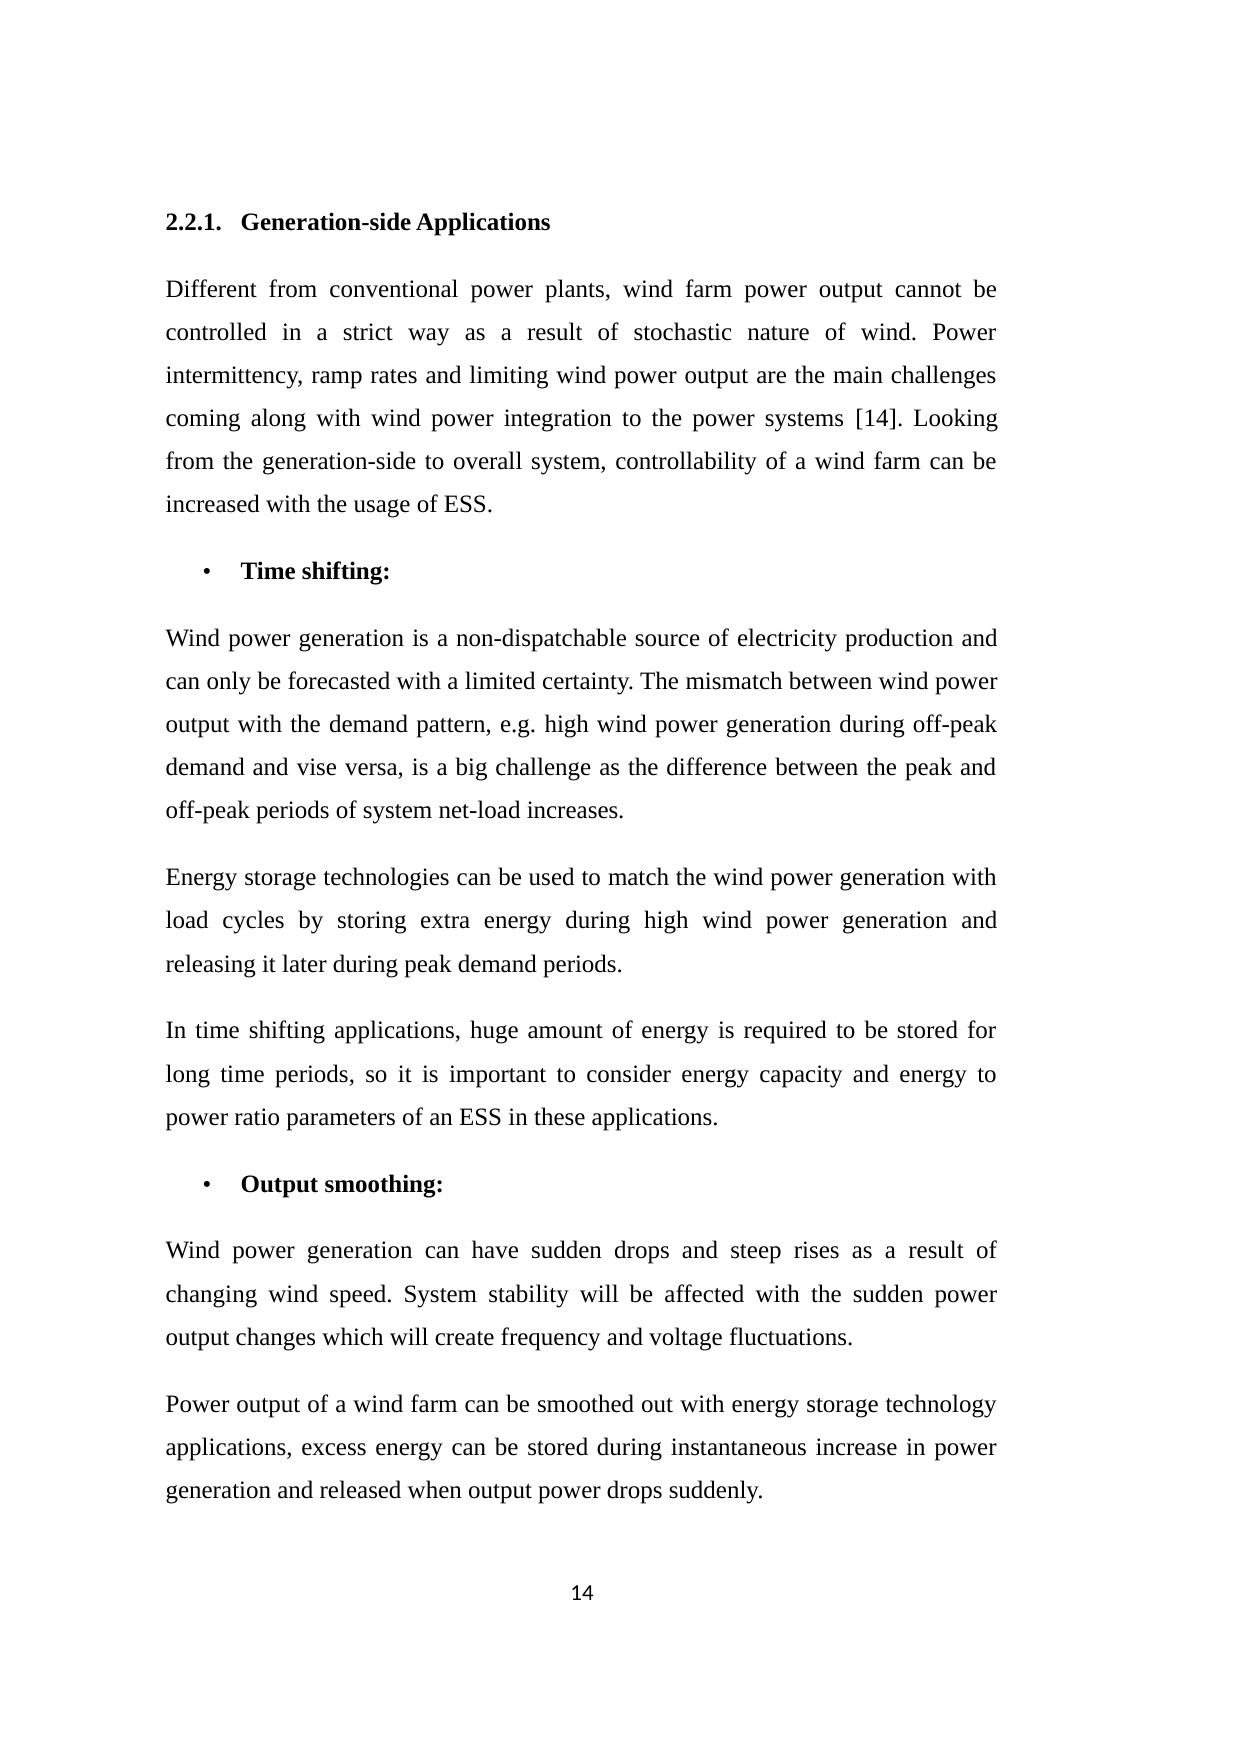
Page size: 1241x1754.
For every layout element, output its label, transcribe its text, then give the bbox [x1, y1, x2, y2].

text Wind power generation is a non-dispatchable source of electricity production and can only be forecasted with a limited certainty. The mismatch between wind power output with the demand pattern, e.g. high wind power generation during off-peak demand and vise versa, is a big challenge as the difference between the peak and off-peak periods of system net-load increases. [165, 623, 998, 824]
text Energy storage technologies can be used to match the wind power generation with load cycles by storing extra energy during high wind power generation and releasing it later during peak demand periods. [165, 862, 998, 977]
text Wind power generation can have sudden drops and steep rises as a result of changing wind speed. System stability will be affected with the sudden power output changes which will create frequency and voltage fluctuations. [165, 1236, 998, 1351]
subtitle Generation-side Applications [165, 207, 998, 236]
list Time shifting: [203, 556, 998, 585]
text Different from conventional power plants, wind farm power output cannot be controlled in a strict way as a result of stochastic nature of wind. Power intermittency, ramp rates and limiting wind power output are the main challenges coming along with wind power integration to the power systems [14]⁠. Looking from the generation-side to overall system, controllability of a wind farm can be increased with the usage of ESS. [165, 274, 998, 518]
text Power output of a wind farm can be smoothed out with energy storage technology applications, excess energy can be stored during instantaneous increase in power generation and released when output power drops suddenly. [165, 1389, 998, 1504]
list Output smoothing: [203, 1169, 998, 1197]
text In time shifting applications, huge amount of energy is required to be stored for long time periods, so it is important to consider energy capacity and energy to power ratio parameters of an ESS in these applications. [165, 1016, 998, 1131]
